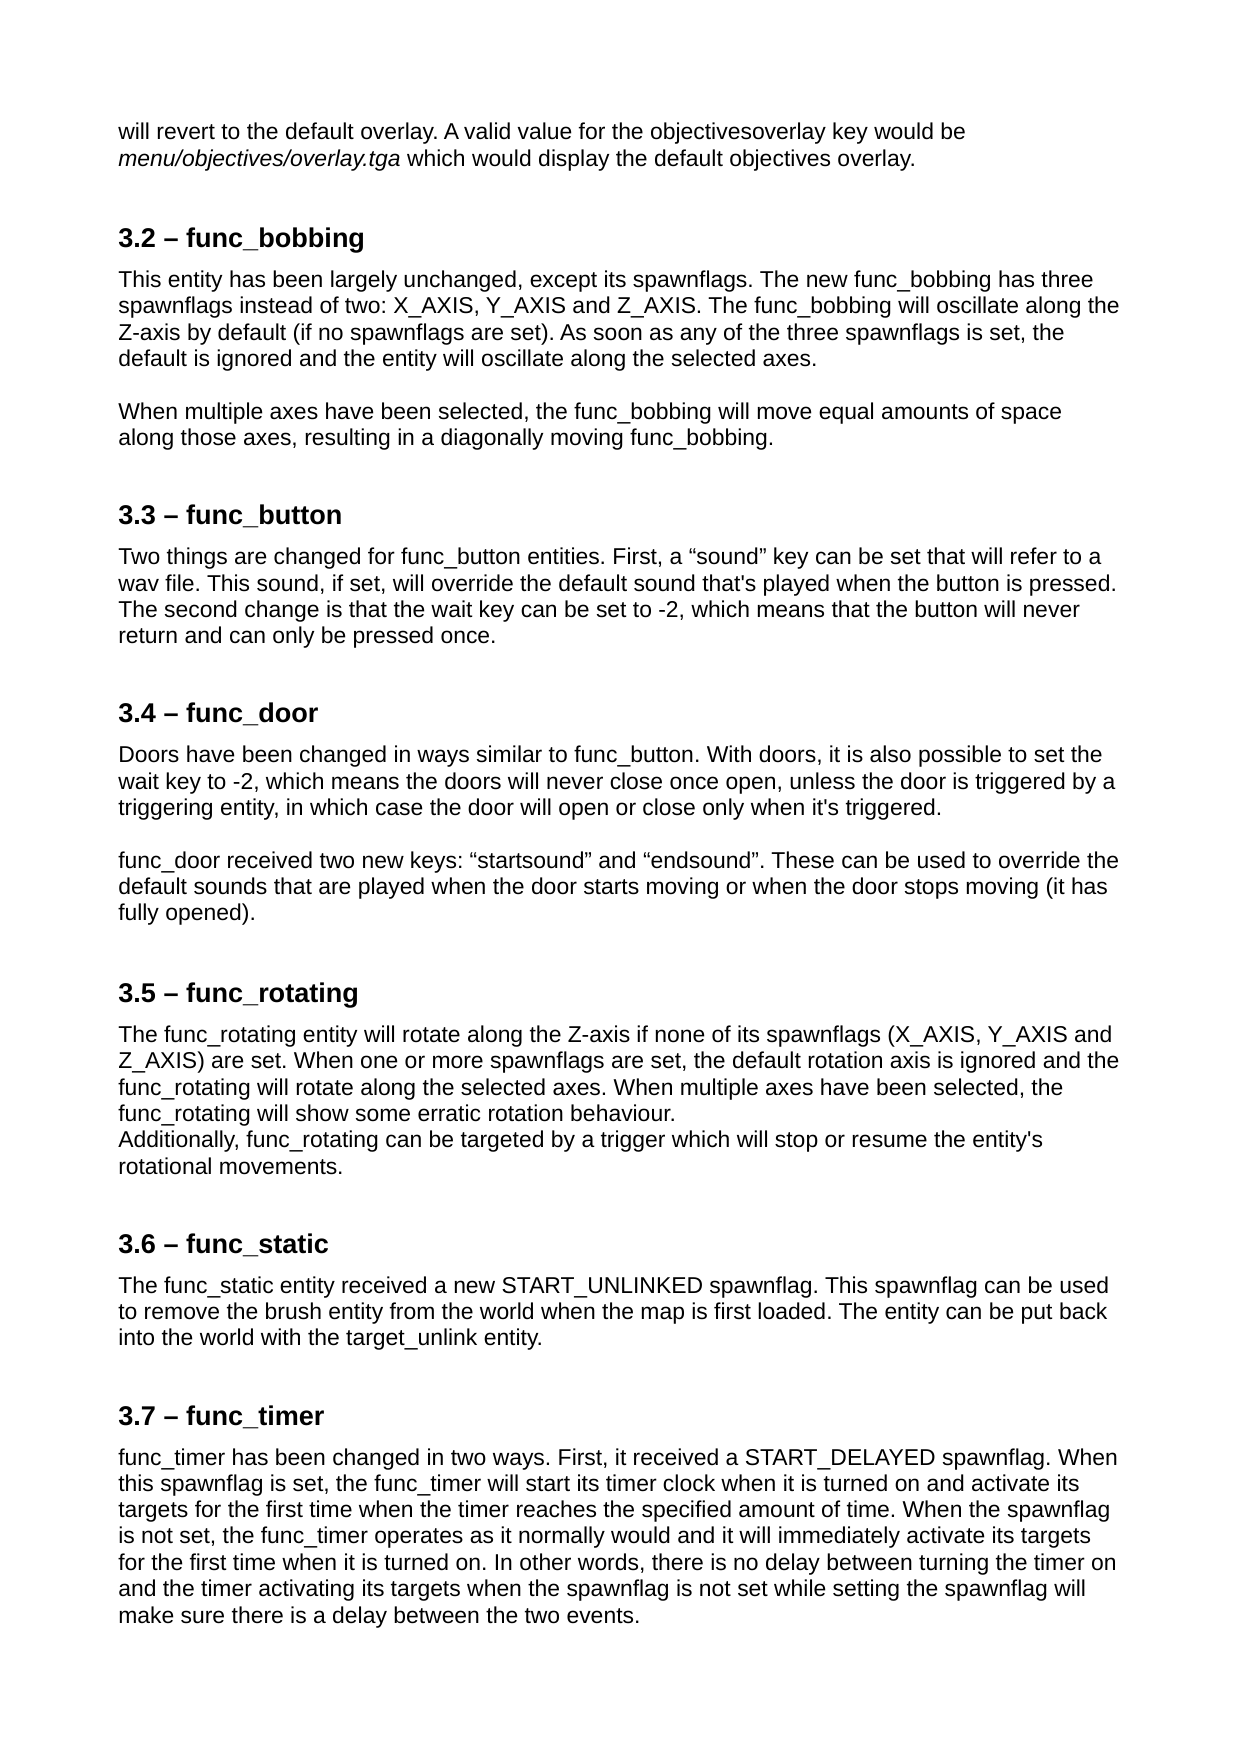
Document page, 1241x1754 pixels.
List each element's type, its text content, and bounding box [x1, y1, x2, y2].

text This entity has been largely unchanged, except its spawnflags. The new func_bobbing has three spawnflags instead of two: X_AXIS, Y_AXIS and Z_AXIS. The func_bobbing will oscillate along the Z-axis by default (if no spawnflags are set). As soon as any of the three spawnflags is set, the default is ignored and the entity will oscillate along the selected axes. [118, 266, 1122, 371]
text will revert to the default overlay. A valid value for the objectivesoverlay key would be menu/objectives/overlay.tga which would display the default objectives overlay. [118, 118, 1122, 171]
text The func_static entity received a new START_UNLINKED spawnflag. This spawnflag can be used to remove the brush entity from the world when the map is first loaded. The entity can be put back into the world with the target_unlink entity. [118, 1272, 1122, 1351]
text The second change is that the wait key can be set to -2, which means that the button will never return and can only be pressed once. [118, 596, 1122, 648]
subtitle 3.7 – func_timer [118, 1400, 1122, 1431]
text func_door received two new keys: “startsound” and “endsound”. These can be used to override the default sounds that are played when the door starts moving or when the door stops moving (it has fully opened). [118, 847, 1122, 926]
subtitle 3.4 – func_door [118, 697, 1122, 729]
text Two things are changed for func_button entities. First, a “sound” key can be set that will refer to a wav file. This sound, if set, will override the default sound that's played when the button is pressed. [118, 543, 1122, 596]
text The func_rotating entity will rotate along the Z-axis if none of its spawnflags (X_AXIS, Y_AXIS and Z_AXIS) are set. When one or more spawnflags are set, the default rotation axis is ignored and the func_rotating will rotate along the selected axes. When multiple axes have been selected, the func_rotating will show some erratic rotation behaviour. [118, 1021, 1122, 1126]
subtitle 3.5 – func_rotating [118, 977, 1122, 1008]
subtitle 3.6 – func_static [118, 1228, 1122, 1259]
text Additionally, func_rotating can be targeted by a trigger which will stop or resume the entity's rotational movements. [118, 1126, 1122, 1179]
subtitle 3.2 – func_bobbing [118, 222, 1122, 253]
subtitle 3.3 – func_button [118, 499, 1122, 531]
text When multiple axes have been selected, the func_bobbing will move equal amounts of space along those axes, resulting in a diagonally moving func_bobbing. [118, 398, 1122, 450]
text func_timer has been changed in two ways. First, it received a START_DELAYED spawnflag. When this spawnflag is set, the func_timer will start its timer clock when it is turned on and activate its targets for the first time when the timer reaches the specified amount of time. When the spawnflag is not set, the func_timer operates as it normally would and it will immediately activate its targets for the first time when it is turned on. In other words, there is no delay between turning the timer on and the timer activating its targets when the spawnflag is not set while setting the spawnflag will make sure there is a delay between the two events. [118, 1443, 1122, 1628]
text Doors have been changed in ways similar to func_button. With doors, it is also possible to set the wait key to -2, which means the doors will never close once open, unless the door is triggered by a triggering entity, in which case the door will open or close only when it's triggered. [118, 741, 1122, 820]
